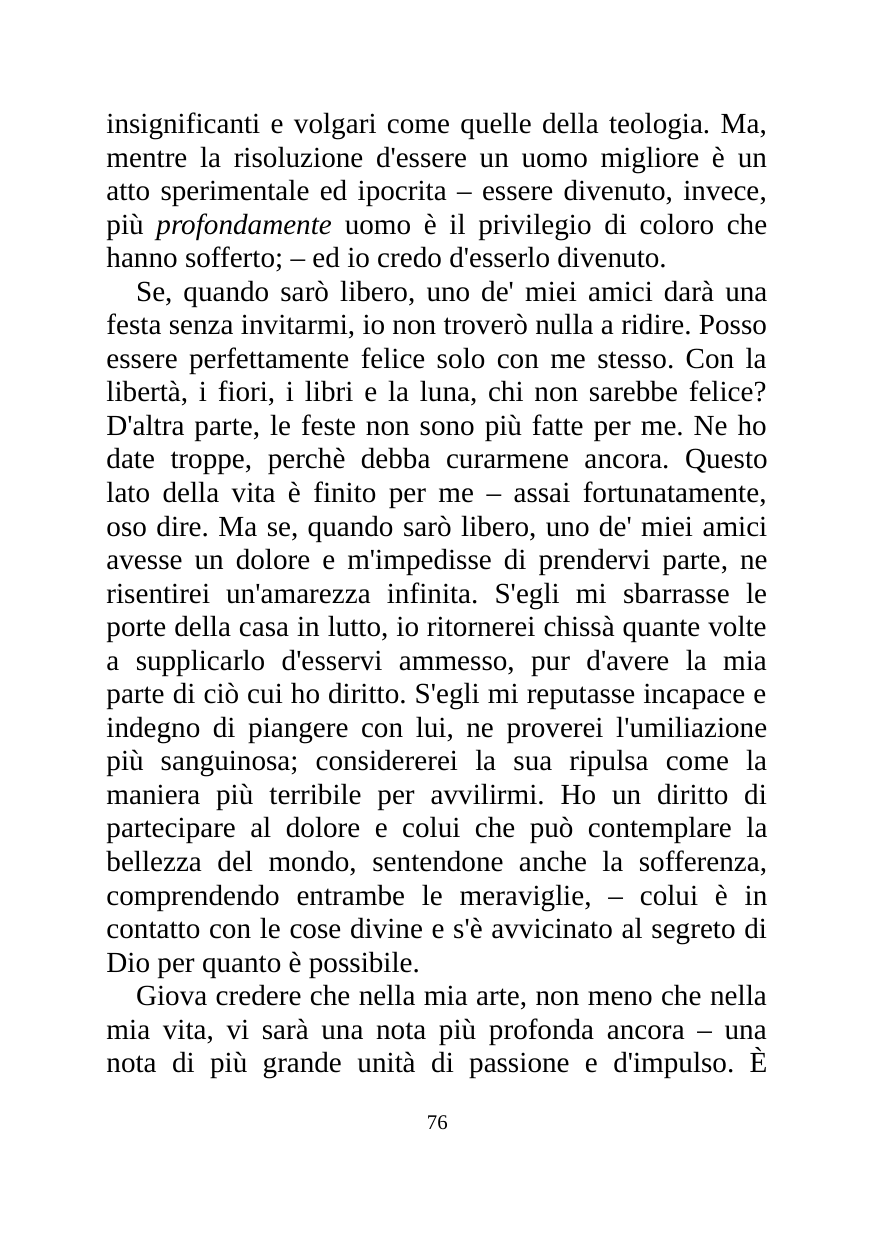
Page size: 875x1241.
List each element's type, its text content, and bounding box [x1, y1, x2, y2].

text insignificanti e volgari come quelle della teologia. Ma, mentre la risoluzione d'essere un uomo migliore è un atto sperimentale ed ipocrita – essere divenuto, invece, più profondamente uomo è il privilegio di coloro che hanno sofferto; – ed io credo d'esserlo divenuto. [106, 106, 768, 274]
text Giova credere che nella mia arte, non meno che nella mia vita, vi sarà una nota più profonda ancora – una nota di più grande unità di passione e d'impulso. È [106, 978, 768, 1079]
text Se, quando sarò libero, uno de' miei amici darà una festa senza invitarmi, io non troverò nulla a ridire. Posso essere perfettamente felice solo con me stesso. Con la libertà, i fiori, i libri e la luna, chi non sarebbe felice? D'altra parte, le feste non sono più fatte per me. Ne ho date troppe, perchè debba curarmene ancora. Questo lato della vita è finito per me – assai fortunatamente, oso dire. Ma se, quando sarò libero, uno de' miei amici avesse un dolore e m'impedisse di prendervi parte, ne risentirei un'amarezza infinita. S'egli mi sbarrasse le porte della casa in lutto, io ritornerei chissà quante volte a supplicarlo d'esservi ammesso, pur d'avere la mia parte di ciò cui ho diritto. S'egli mi reputasse incapace e indegno di piangere con lui, ne proverei l'umiliazione più sanguinosa; considererei la sua ripulsa come la maniera più terribile per avvilirmi. Ho un diritto di partecipare al dolore e colui che può contemplare la bellezza del mondo, sentendone anche la sofferenza, comprendendo entrambe le meraviglie, – colui è in contatto con le cose divine e s'è avvicinato al segreto di Dio per quanto è possibile. [106, 274, 768, 978]
